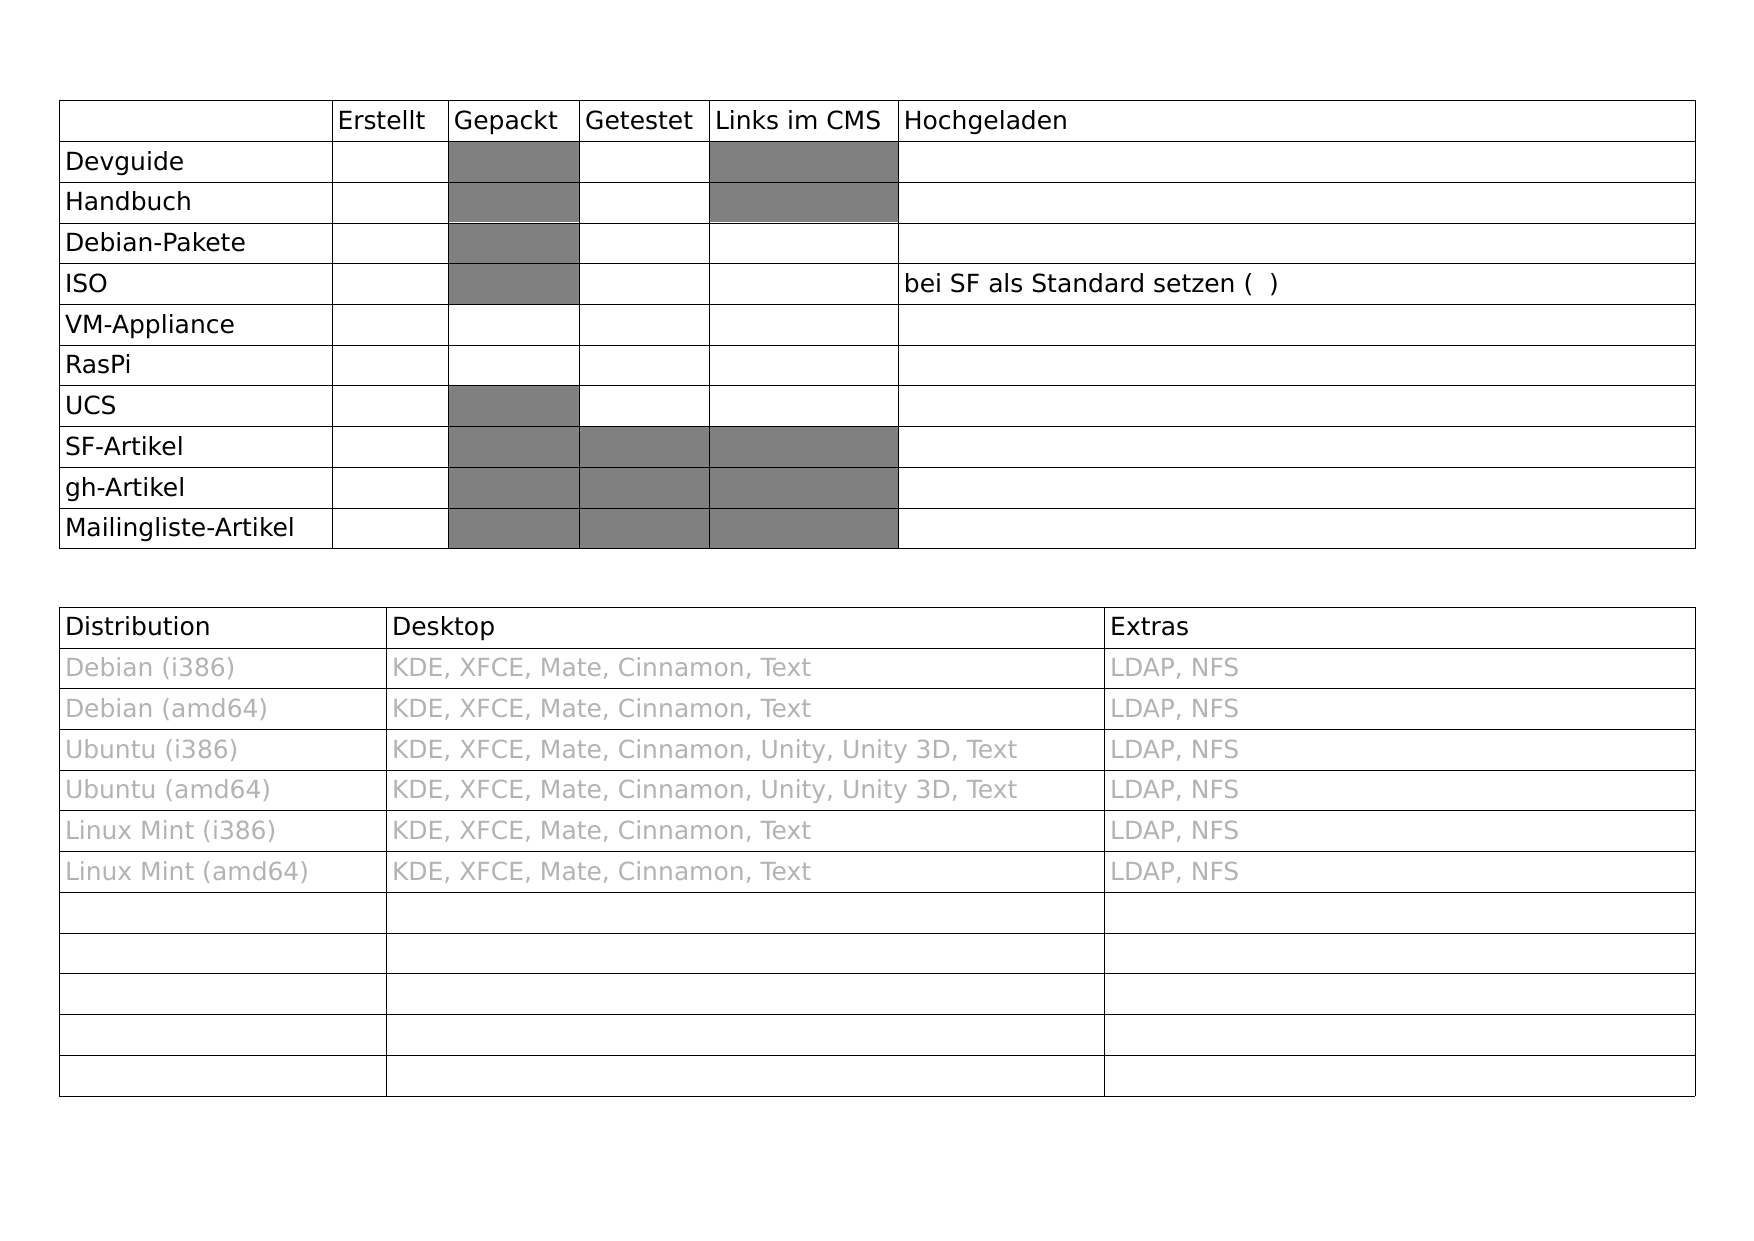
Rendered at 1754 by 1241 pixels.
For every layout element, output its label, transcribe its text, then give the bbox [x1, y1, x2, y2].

table_cell ISO [60, 264, 332, 304]
table_cell [899, 346, 1695, 385]
table_cell [449, 427, 579, 467]
table_header Desktop [387, 608, 1104, 647]
table_header Getestet [580, 101, 709, 141]
table_cell [60, 934, 386, 973]
table_cell [710, 305, 898, 345]
table_cell LDAP, NFS [1105, 649, 1695, 688]
table_cell Mailingliste-Artikel [60, 509, 332, 548]
table_cell Linux Mint (amd64) [60, 852, 386, 892]
table_cell Devguide [60, 142, 332, 182]
table_cell Debian (amd64) [60, 689, 386, 729]
table_cell KDE, XFCE, Mate, Cinnamon, Unity, Unity 3D, Text [387, 771, 1104, 810]
table_cell [60, 1015, 386, 1055]
table_cell LDAP, NFS [1105, 852, 1695, 892]
table_cell [333, 468, 448, 508]
table_cell RasPi [60, 346, 332, 385]
table_cell [60, 893, 386, 933]
table_cell [333, 142, 448, 182]
table_cell [580, 427, 709, 467]
table_cell [580, 264, 709, 304]
table_cell [899, 427, 1695, 467]
table_cell [387, 1056, 1104, 1096]
table_cell [710, 509, 898, 548]
table_cell Debian (i386) [60, 649, 386, 688]
table_cell [899, 183, 1695, 222]
table_cell [449, 183, 579, 222]
table_cell [899, 468, 1695, 508]
table_cell LDAP, NFS [1105, 771, 1695, 810]
table_cell [449, 346, 579, 385]
table_cell Ubuntu (i386) [60, 730, 386, 770]
table_cell [899, 305, 1695, 345]
table_cell [333, 509, 448, 548]
table_cell [387, 893, 1104, 933]
table_cell UCS [60, 386, 332, 426]
table_cell [580, 346, 709, 385]
table_cell [899, 509, 1695, 548]
table_cell [333, 386, 448, 426]
table_cell [333, 305, 448, 345]
table_cell [387, 1015, 1104, 1055]
table_cell LDAP, NFS [1105, 689, 1695, 729]
table_cell [1105, 1015, 1695, 1055]
table_cell [449, 224, 579, 263]
table_header Gepackt [449, 101, 579, 141]
table_cell KDE, XFCE, Mate, Cinnamon, Text [387, 649, 1104, 688]
table_cell [449, 386, 579, 426]
table_cell [710, 468, 898, 508]
table_cell Handbuch [60, 183, 332, 222]
table_cell [333, 183, 448, 222]
table_cell LDAP, NFS [1105, 730, 1695, 770]
table_cell Linux Mint (i386) [60, 811, 386, 851]
table_header Extras [1105, 608, 1695, 647]
table_header [60, 101, 332, 141]
table_cell [710, 346, 898, 385]
table_cell [899, 224, 1695, 263]
table_cell [1105, 893, 1695, 933]
table_cell [449, 142, 579, 182]
table_cell [899, 142, 1695, 182]
table_cell [580, 224, 709, 263]
table_cell [60, 974, 386, 1014]
table_cell [580, 468, 709, 508]
table_cell Ubuntu (amd64) [60, 771, 386, 810]
table_cell [1105, 934, 1695, 973]
table_cell [710, 427, 898, 467]
table_cell [580, 305, 709, 345]
table_cell [580, 386, 709, 426]
table_cell [710, 224, 898, 263]
table_cell [580, 183, 709, 222]
table_cell [333, 346, 448, 385]
table_cell KDE, XFCE, Mate, Cinnamon, Unity, Unity 3D, Text [387, 730, 1104, 770]
table_cell [710, 142, 898, 182]
table_cell [899, 386, 1695, 426]
table_cell bei SF als Standard setzen ( ) [899, 264, 1695, 304]
table_cell KDE, XFCE, Mate, Cinnamon, Text [387, 811, 1104, 851]
table_cell [710, 264, 898, 304]
table_cell SF-Artikel [60, 427, 332, 467]
table_cell [333, 427, 448, 467]
table_header Links im CMS [710, 101, 898, 141]
table_header Distribution [60, 608, 386, 647]
table_cell [449, 468, 579, 508]
table_cell [333, 224, 448, 263]
table_cell [710, 386, 898, 426]
table_cell [449, 509, 579, 548]
table_cell [580, 509, 709, 548]
table_cell [710, 183, 898, 222]
table_header Erstellt [333, 101, 448, 141]
table_cell [333, 264, 448, 304]
table_cell KDE, XFCE, Mate, Cinnamon, Text [387, 852, 1104, 892]
table_cell [1105, 1056, 1695, 1096]
table_cell [60, 1056, 386, 1096]
table_cell [387, 934, 1104, 973]
table_cell [387, 974, 1104, 1014]
table_cell VM-Appliance [60, 305, 332, 345]
table_cell [449, 264, 579, 304]
table_cell [449, 305, 579, 345]
table_header Hochgeladen [899, 101, 1695, 141]
table_cell Debian-Pakete [60, 224, 332, 263]
table_cell [1105, 974, 1695, 1014]
table_cell LDAP, NFS [1105, 811, 1695, 851]
table_cell KDE, XFCE, Mate, Cinnamon, Text [387, 689, 1104, 729]
table_cell gh-Artikel [60, 468, 332, 508]
table_cell [580, 142, 709, 182]
